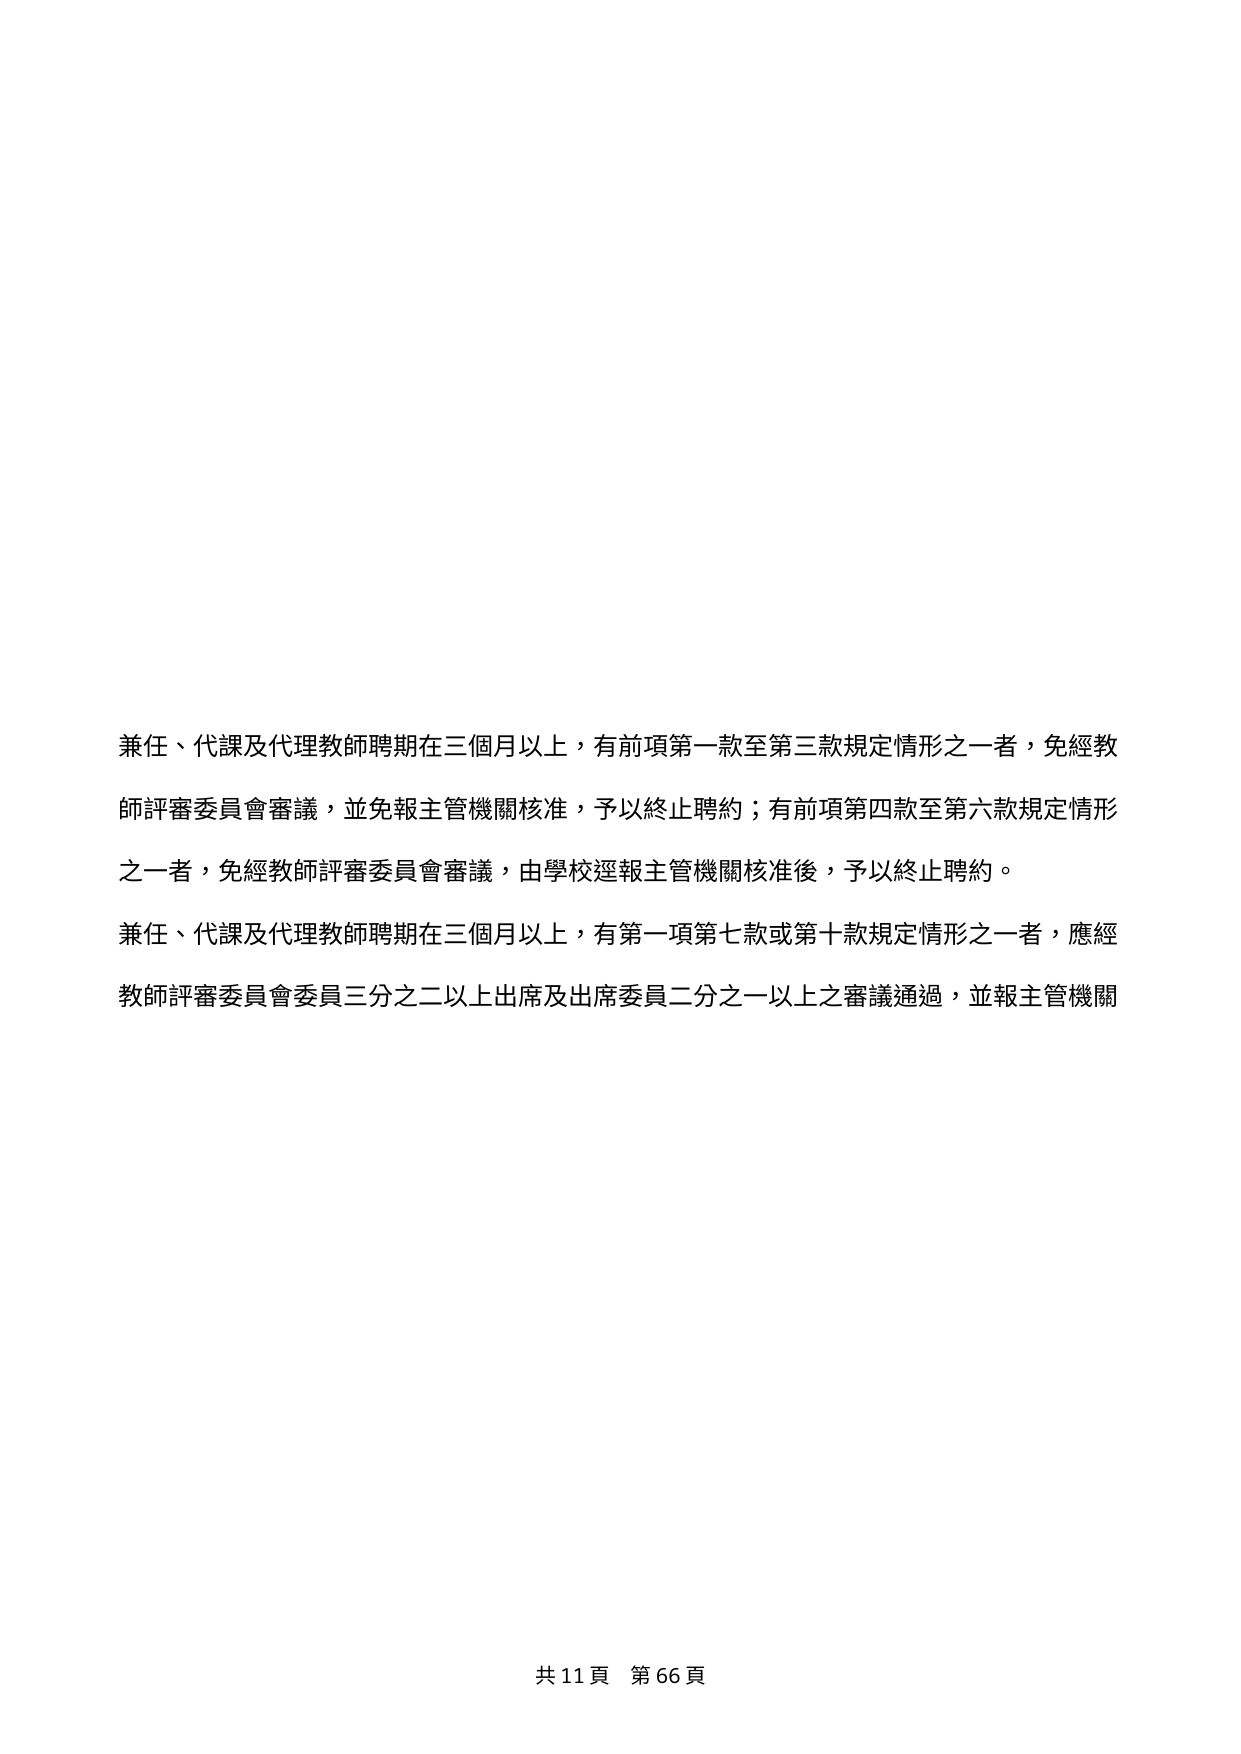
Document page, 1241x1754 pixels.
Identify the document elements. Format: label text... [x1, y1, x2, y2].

text 兼任、代課及代理教師聘期在三個月以上，有前項第一款至第三款規定情形之一者，免經教師評審委員會審議，並免報主管機關核准，予以終止聘約；有前項第四款至第六款規定情形之一者，免經教師評審委員會審議，由學校逕報主管機關核准後，予以終止聘約。 [118, 703, 1122, 891]
text 兼任、代課及代理教師聘期在三個月以上，有第一項第七款或第十款規定情形之一者，應經教師評審委員會委員三分之二以上出席及出席委員二分之一以上之審議通過，並報主管機關 [118, 891, 1122, 1016]
